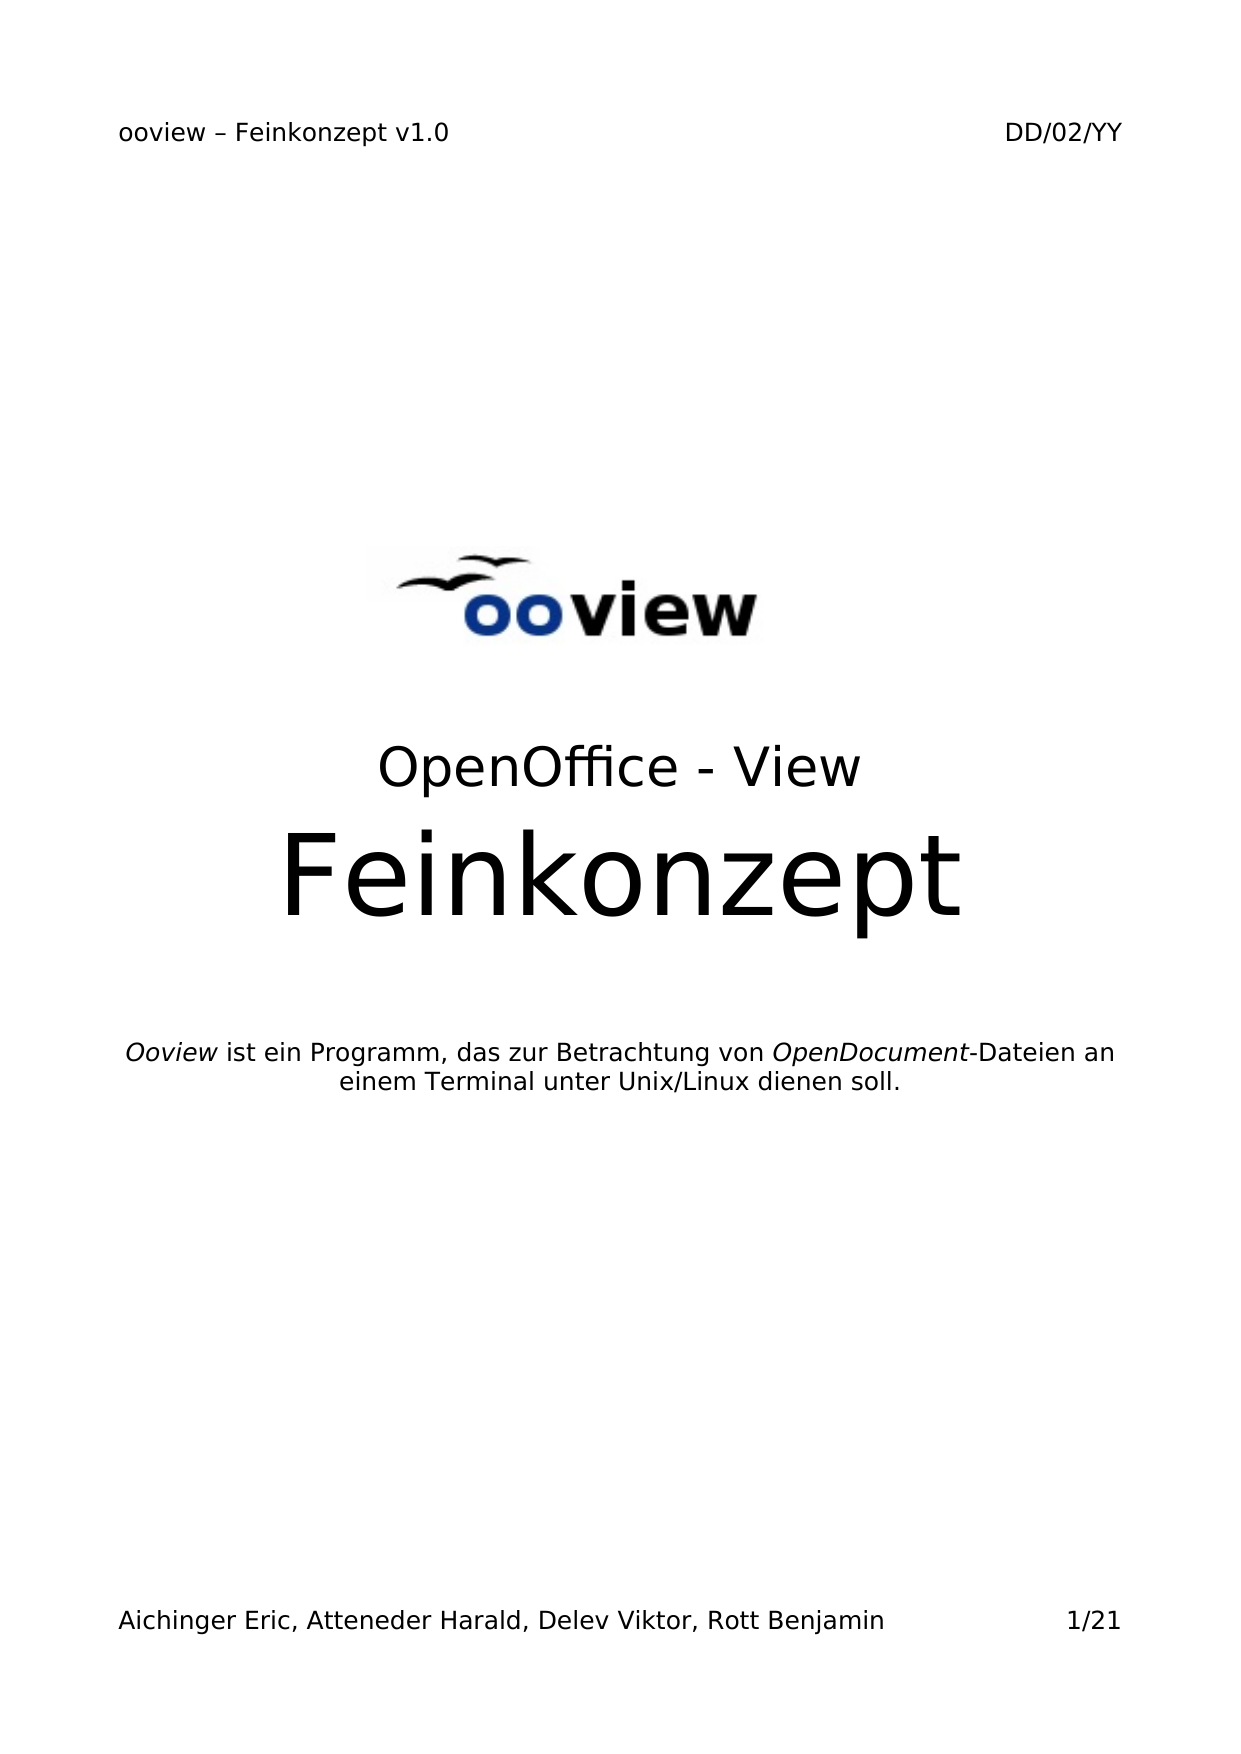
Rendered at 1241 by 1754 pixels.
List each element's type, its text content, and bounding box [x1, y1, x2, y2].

picture [366, 546, 780, 669]
text OpenOffice - View [118, 736, 1122, 799]
text Ooview ist ein Programm, das zur Betrachtung von OpenDocument-Dateien an einem Terminal unter Unix/Linux dienen soll. [118, 1038, 1122, 1096]
text Feinkonzept [118, 811, 1122, 942]
